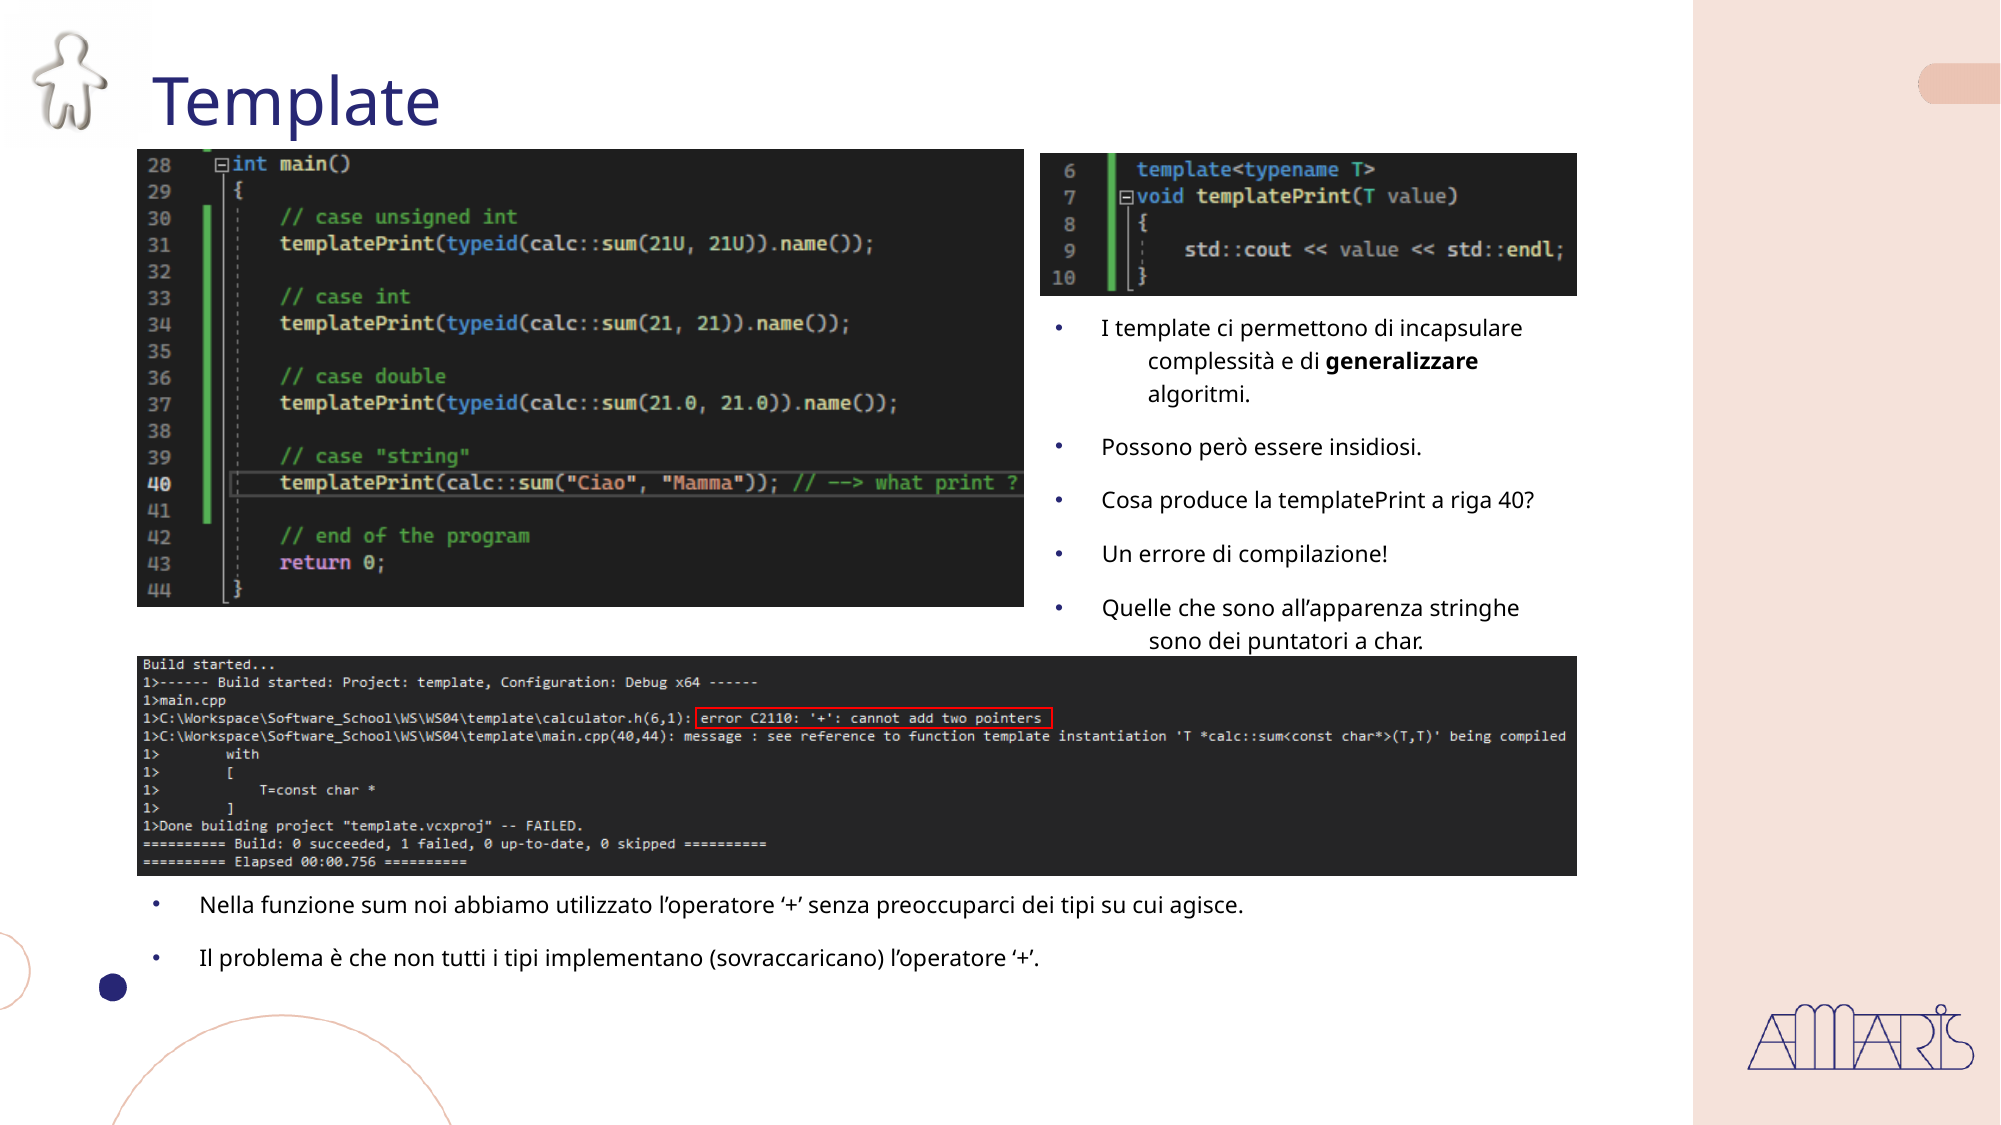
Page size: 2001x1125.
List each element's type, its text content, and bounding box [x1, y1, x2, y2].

picture [137, 149, 1024, 608]
text_box Nella funzione sum noi abbiamo utilizzato l’operatore ‘+’ senza preoccuparci dei tipi su cui agisce. Il problema è che non tutti i tipi implementano (sovraccaricano) l’operatore ‘+’. [137, 877, 1577, 977]
picture [137, 656, 1577, 876]
picture [4, 0, 152, 148]
text_box Un errore di compilazione! Quelle che sono all’apparenza stringhe sono dei puntatori a char. [1040, 527, 1577, 660]
list I template ci permettono di incapsulare complessità e di generalizzare algoritmi. Possono però essere insidiosi. Cosa produce la templatePrint a riga 40? [1040, 300, 1577, 522]
picture [1040, 153, 1577, 296]
title Template [138, 59, 1577, 148]
